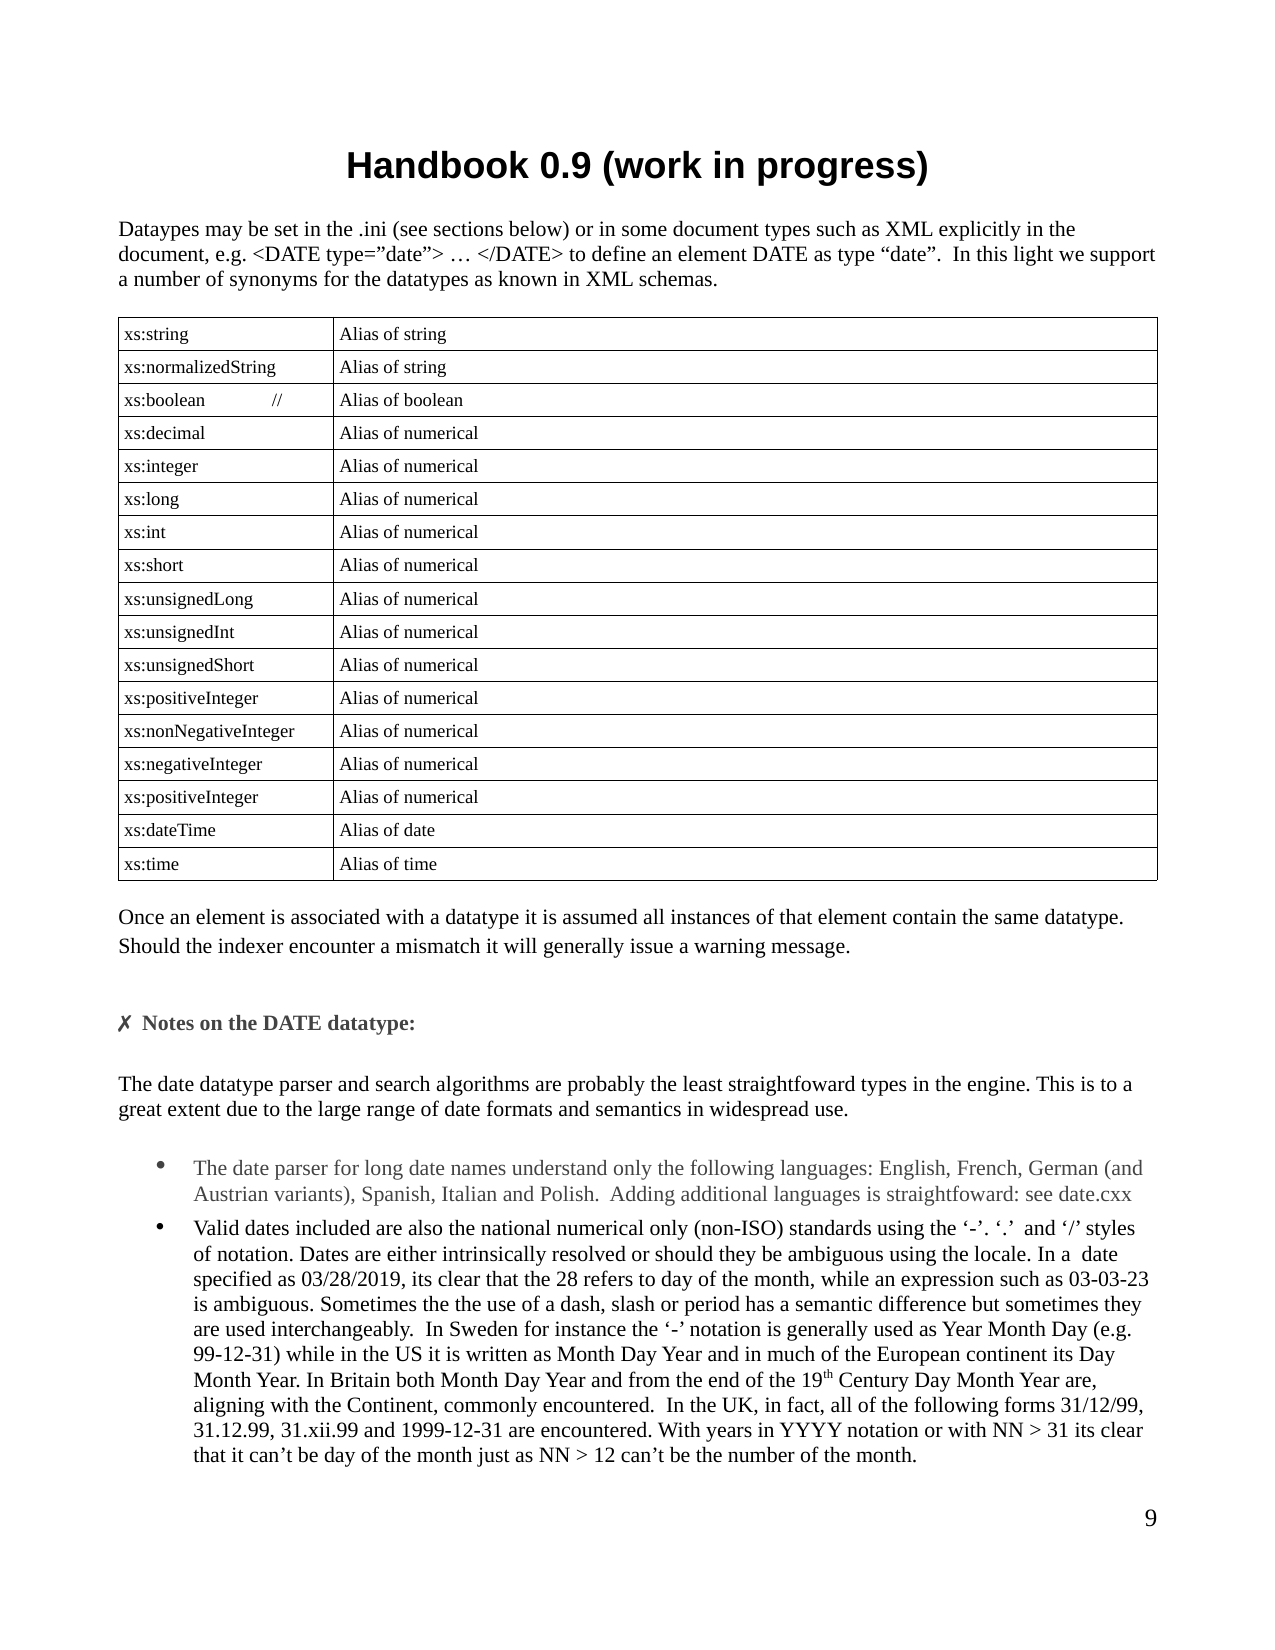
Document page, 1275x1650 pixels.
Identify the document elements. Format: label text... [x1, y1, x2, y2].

subtitle Notes on the DATE datatype: [118, 1010, 1157, 1037]
table_cell xs:normalizedString [119, 351, 333, 383]
table_cell xs:decimal [119, 417, 333, 449]
table_cell xs:unsignedLong [119, 583, 333, 615]
text Once an element is associated with a datatype it is assumed all instances of that element contain the same datatype. Should the indexer encounter a mismatch it will generally issue a warning message. [118, 904, 1157, 958]
table_cell xs:nonNegativeInteger [119, 715, 333, 747]
subtitle The date parser for long date names understand only the following languages: English, French, German (and Austrian variants), Spanish, Italian and Polish. Adding additional languages is straightfoward: see date.cxx [156, 1154, 1157, 1206]
table_cell xs:boolean // [119, 384, 333, 416]
table_cell Alias of boolean [334, 384, 1157, 416]
table_cell Alias of numerical [334, 450, 1157, 482]
table_cell xs:dateTime [119, 815, 333, 847]
table_cell xs:short [119, 550, 333, 582]
table_cell Alias of time [334, 848, 1157, 880]
table_cell Alias of numerical [334, 748, 1157, 780]
text The date datatype parser and search algorithms are probably the least straightfoward types in the engine. This is to a great extent due to the large range of date formats and semantics in widespread use. [118, 1071, 1157, 1121]
table_cell xs:negativeInteger [119, 748, 333, 780]
table_cell xs:unsignedShort [119, 649, 333, 681]
table_cell xs:integer [119, 450, 333, 482]
table_cell xs:positiveInteger [119, 682, 333, 714]
table_header xs:string [119, 318, 333, 350]
table_cell Alias of numerical [334, 483, 1157, 515]
table_cell Alias of numerical [334, 550, 1157, 582]
table_cell Alias of numerical [334, 781, 1157, 813]
table_cell xs:time [119, 848, 333, 880]
table_header Alias of string [334, 318, 1157, 350]
list Valid dates included are also the national numerical only (non-ISO) standards using the ‘-’. ‘.’ and ‘/’ styles of notation. Dates are either intrinsically resolved or should they be ambiguous using the locale. In a date specified as 03/28/2019, its clear that the 28 refers to day of the month, while an expression such as 03-03-23 is ambiguous. Sometimes the the use of a dash, slash or period has a semantic difference but sometimes they are used interchangeably. In Sweden for instance the ‘-’ notation is generally used as Year Month Day (e.g. 99-12-31) while in the US it is written as Month Day Year and in much of the European continent its Day Month Year. In Britain both Month Day Year and from the end of the 19th Century Day Month Year are, aligning with the Continent, commonly encountered. In the UK, in fact, all of the following forms 31/12/99, 31.12.99, 31.xii.99 and 1999-12-31 are encountered. With years in YYYY notation or with NN > 31 its clear that it can’t be day of the month just as NN > 12 can’t be the number of the month. [156, 1215, 1157, 1467]
table_cell Alias of numerical [334, 417, 1157, 449]
table_cell Alias of numerical [334, 616, 1157, 648]
table_cell xs:int [119, 516, 333, 548]
table_cell xs:positiveInteger [119, 781, 333, 813]
table_cell xs:long [119, 483, 333, 515]
table_cell Alias of string [334, 351, 1157, 383]
table_cell Alias of numerical [334, 649, 1157, 681]
table_cell Alias of numerical [334, 583, 1157, 615]
text Dataypes may be set in the .ini (see sections below) or in some document types such as XML explicitly in the document, e.g. <DATE type=”date”> … </DATE> to define an element DATE as type “date”. In this light we support a number of synonyms for the datatypes as known in XML schemas. [118, 216, 1157, 291]
table_cell Alias of numerical [334, 715, 1157, 747]
table_cell Alias of numerical [334, 682, 1157, 714]
table_cell Alias of numerical [334, 516, 1157, 548]
table_cell Alias of date [334, 815, 1157, 847]
table_cell xs:unsignedInt [119, 616, 333, 648]
